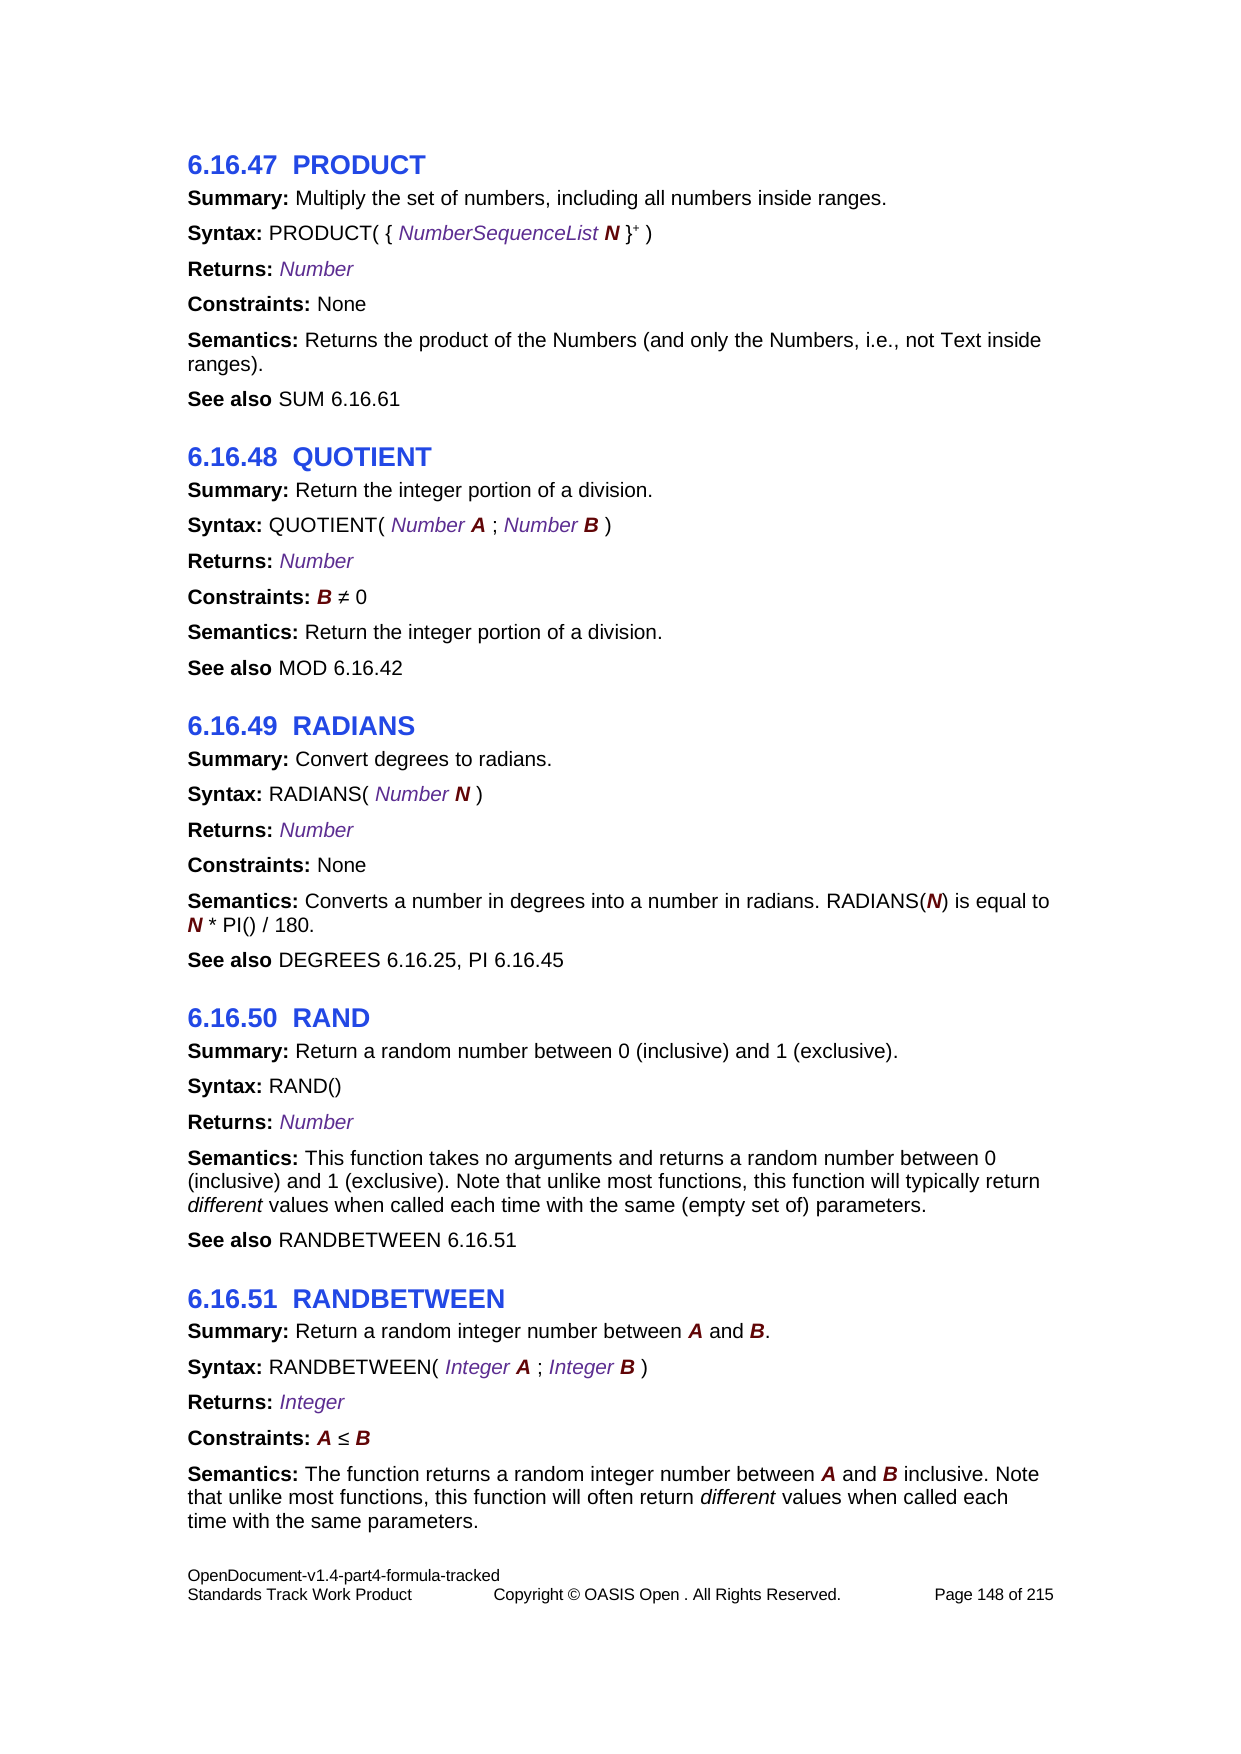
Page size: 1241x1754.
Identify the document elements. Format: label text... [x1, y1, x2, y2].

text Returns: Number [187, 818, 1053, 842]
text See also RANDBETWEEN 6.16.51 [187, 1229, 1053, 1252]
text Summary: Return the integer portion of a division. [187, 478, 1053, 502]
text Constraints: B ≠ 0 [187, 585, 1053, 609]
text Constraints: None [187, 293, 1053, 316]
subtitle RADIANS [187, 711, 1053, 741]
text Syntax: PRODUCT( { NumberSequenceList N }+ ) [187, 222, 1053, 245]
text Summary: Convert degrees to radians. [187, 747, 1053, 771]
subtitle QUOTIENT [187, 442, 1053, 472]
text See also MOD 6.16.42 [187, 656, 1053, 680]
text Syntax: QUOTIENT( Number A ; Number B ) [187, 514, 1053, 537]
text Semantics: The function returns a random integer number between A and B inclusive. Note that unlike most functions, this function will often return different values when called each time with the same parameters. [187, 1462, 1053, 1533]
text See also SUM 6.16.61 [187, 388, 1053, 411]
text Semantics: This function takes no arguments and returns a random number between 0 (inclusive) and 1 (exclusive). Note that unlike most functions, this function will typically return different values when called each time with the same (empty set of) parameters. [187, 1146, 1053, 1217]
text See also DEGREES 6.16.25, PI 6.16.45 [187, 949, 1053, 972]
text Summary: Multiply the set of numbers, including all numbers inside ranges. [187, 186, 1053, 209]
text Summary: Return a random number between 0 (inclusive) and 1 (exclusive). [187, 1039, 1053, 1063]
text Syntax: RANDBETWEEN( Integer A ; Integer B ) [187, 1355, 1053, 1379]
subtitle PRODUCT [187, 150, 1053, 180]
text Constraints: A ≤ B [187, 1426, 1053, 1450]
subtitle RAND [187, 1003, 1053, 1033]
text Returns: Integer [187, 1391, 1053, 1414]
text Semantics: Returns the product of the Numbers (and only the Numbers, i.e., not Text inside ranges). [187, 328, 1053, 376]
text Returns: Number [187, 549, 1053, 573]
text Syntax: RADIANS( Number N ) [187, 783, 1053, 806]
text Constraints: None [187, 854, 1053, 877]
text Semantics: Converts a number in degrees into a number in radians. RADIANS(N) is equal to N * PI() / 180. [187, 889, 1053, 937]
text Returns: Number [187, 257, 1053, 281]
text Returns: Number [187, 1111, 1053, 1134]
text Semantics: Return the integer portion of a division. [187, 621, 1053, 644]
text Summary: Return a random integer number between A and B. [187, 1319, 1053, 1343]
subtitle RANDBETWEEN [187, 1283, 1053, 1313]
text Syntax: RAND() [187, 1075, 1053, 1098]
